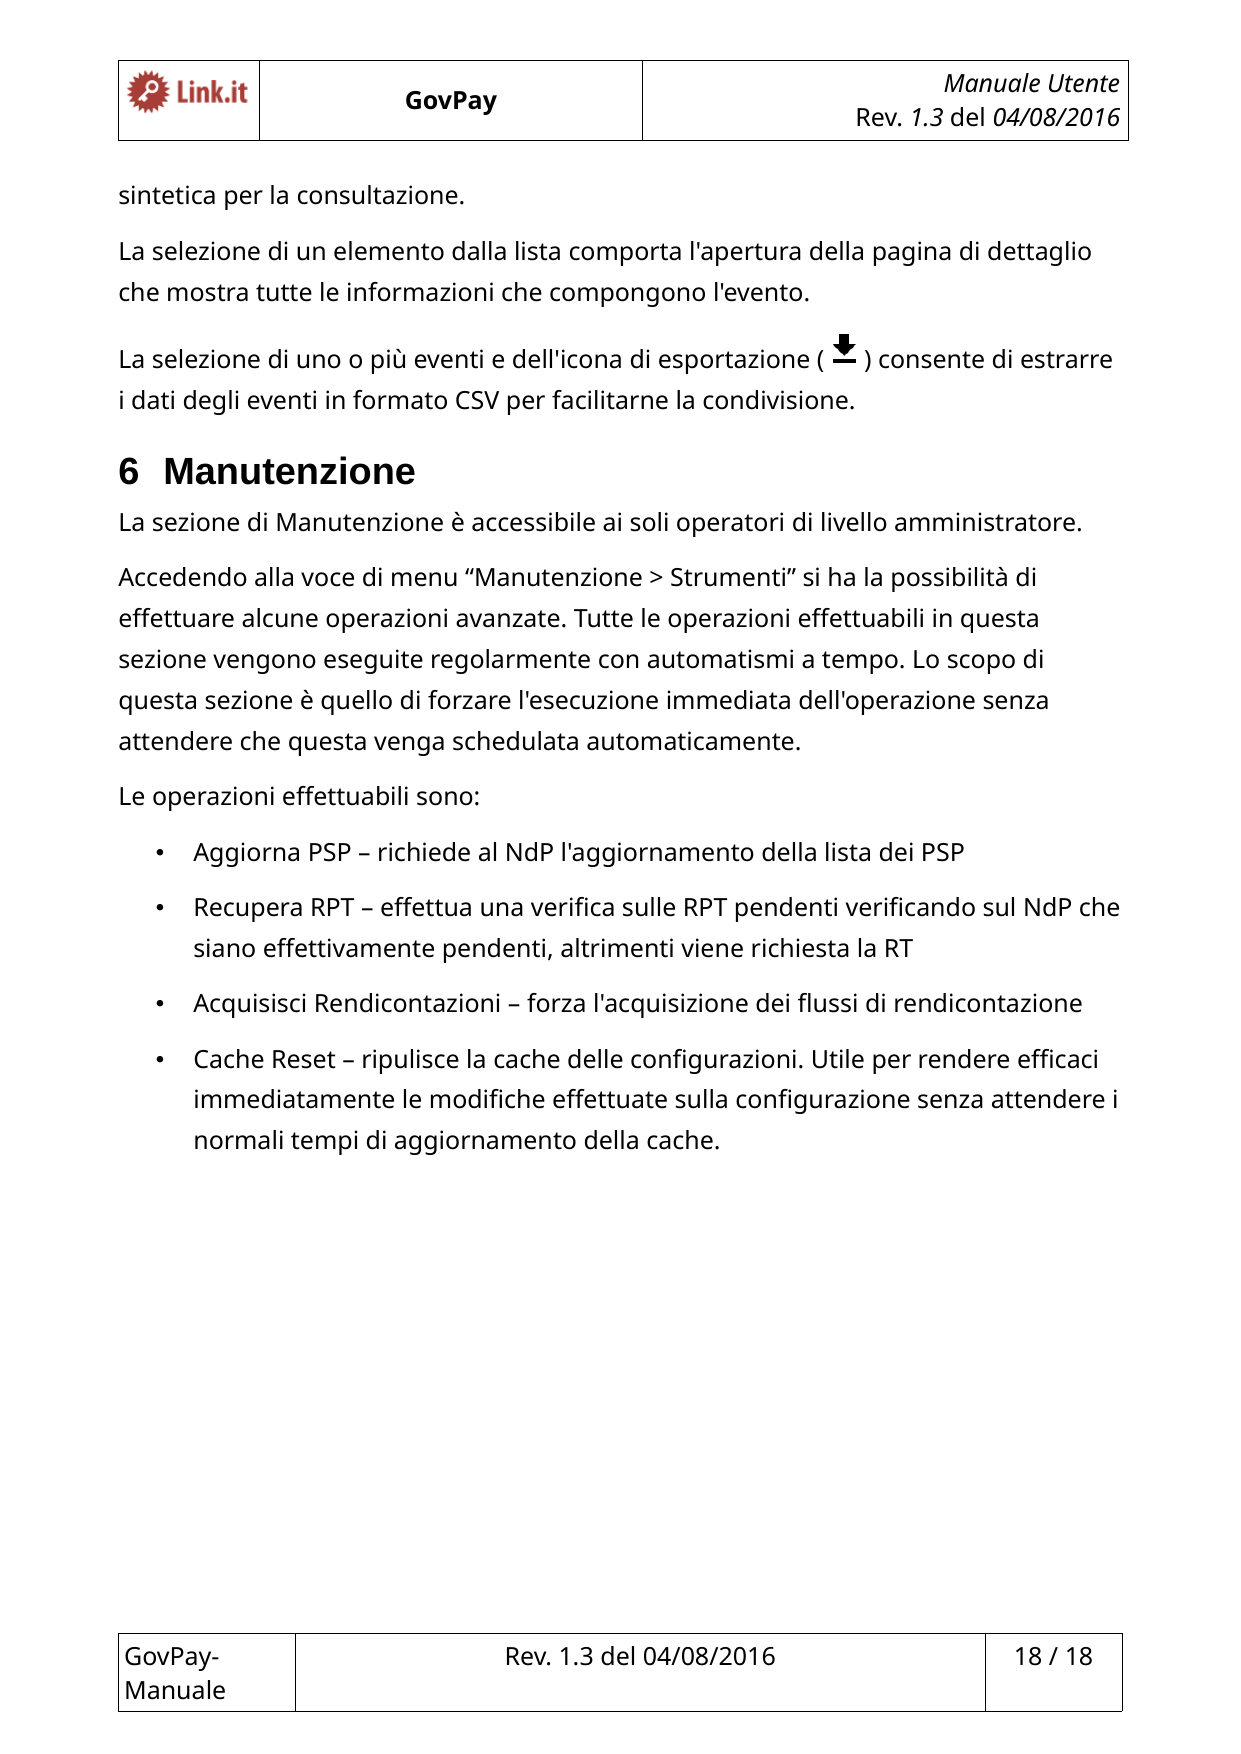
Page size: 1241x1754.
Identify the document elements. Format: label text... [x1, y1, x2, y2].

list Cache Reset – ripulisce la cache delle configurazioni. Utile per rendere efficaci immediatamente le modifiche effettuate sulla configurazione senza attendere i normali tempi di aggiornamento della cache. [156, 1041, 1122, 1157]
picture [825, 329, 864, 369]
text sintetica per la consultazione. [118, 178, 1122, 212]
text Accedendo alla voce di menu “Manutenzione > Strumenti” si ha la possibilità di effettuare alcune operazioni avanzate. Tutte le operazioni effettuabili in questa sezione vengono eseguite regolarmente con automatismi a tempo. Lo scopo di questa sezione è quello di forzare l'esecuzione immediata dell'operazione senza attendere che questa venga schedulata automaticamente. [118, 560, 1122, 757]
list Acquisisci Rendicontazioni – forza l'acquisizione dei flussi di rendicontazione [156, 986, 1122, 1020]
text La sezione di Manutenzione è accessibile ai soli operatori di livello amministratore. [118, 504, 1122, 539]
text Le operazioni effettuabili sono: [118, 779, 1122, 813]
list Recupera RPT – effettua una verifica sulle RPT pendenti verificando sul NdP che siano effettivamente pendenti, altrimenti viene richiesta la RT [156, 889, 1122, 964]
subtitle Manutenzione [118, 448, 1122, 492]
text La selezione di uno o più eventi e dell'icona di esportazione () consente di estrarre i dati degli eventi in formato CSV per facilitarne la condivisione. [118, 329, 1122, 417]
list Aggiorna PSP – richiede al NdP l'aggiornamento della lista dei PSP [156, 834, 1122, 868]
picture [123, 65, 254, 119]
text La selezione di un elemento dalla lista comporta l'apertura della pagina di dettaglio che mostra tutte le informazioni che compongono l'evento. [118, 233, 1122, 308]
